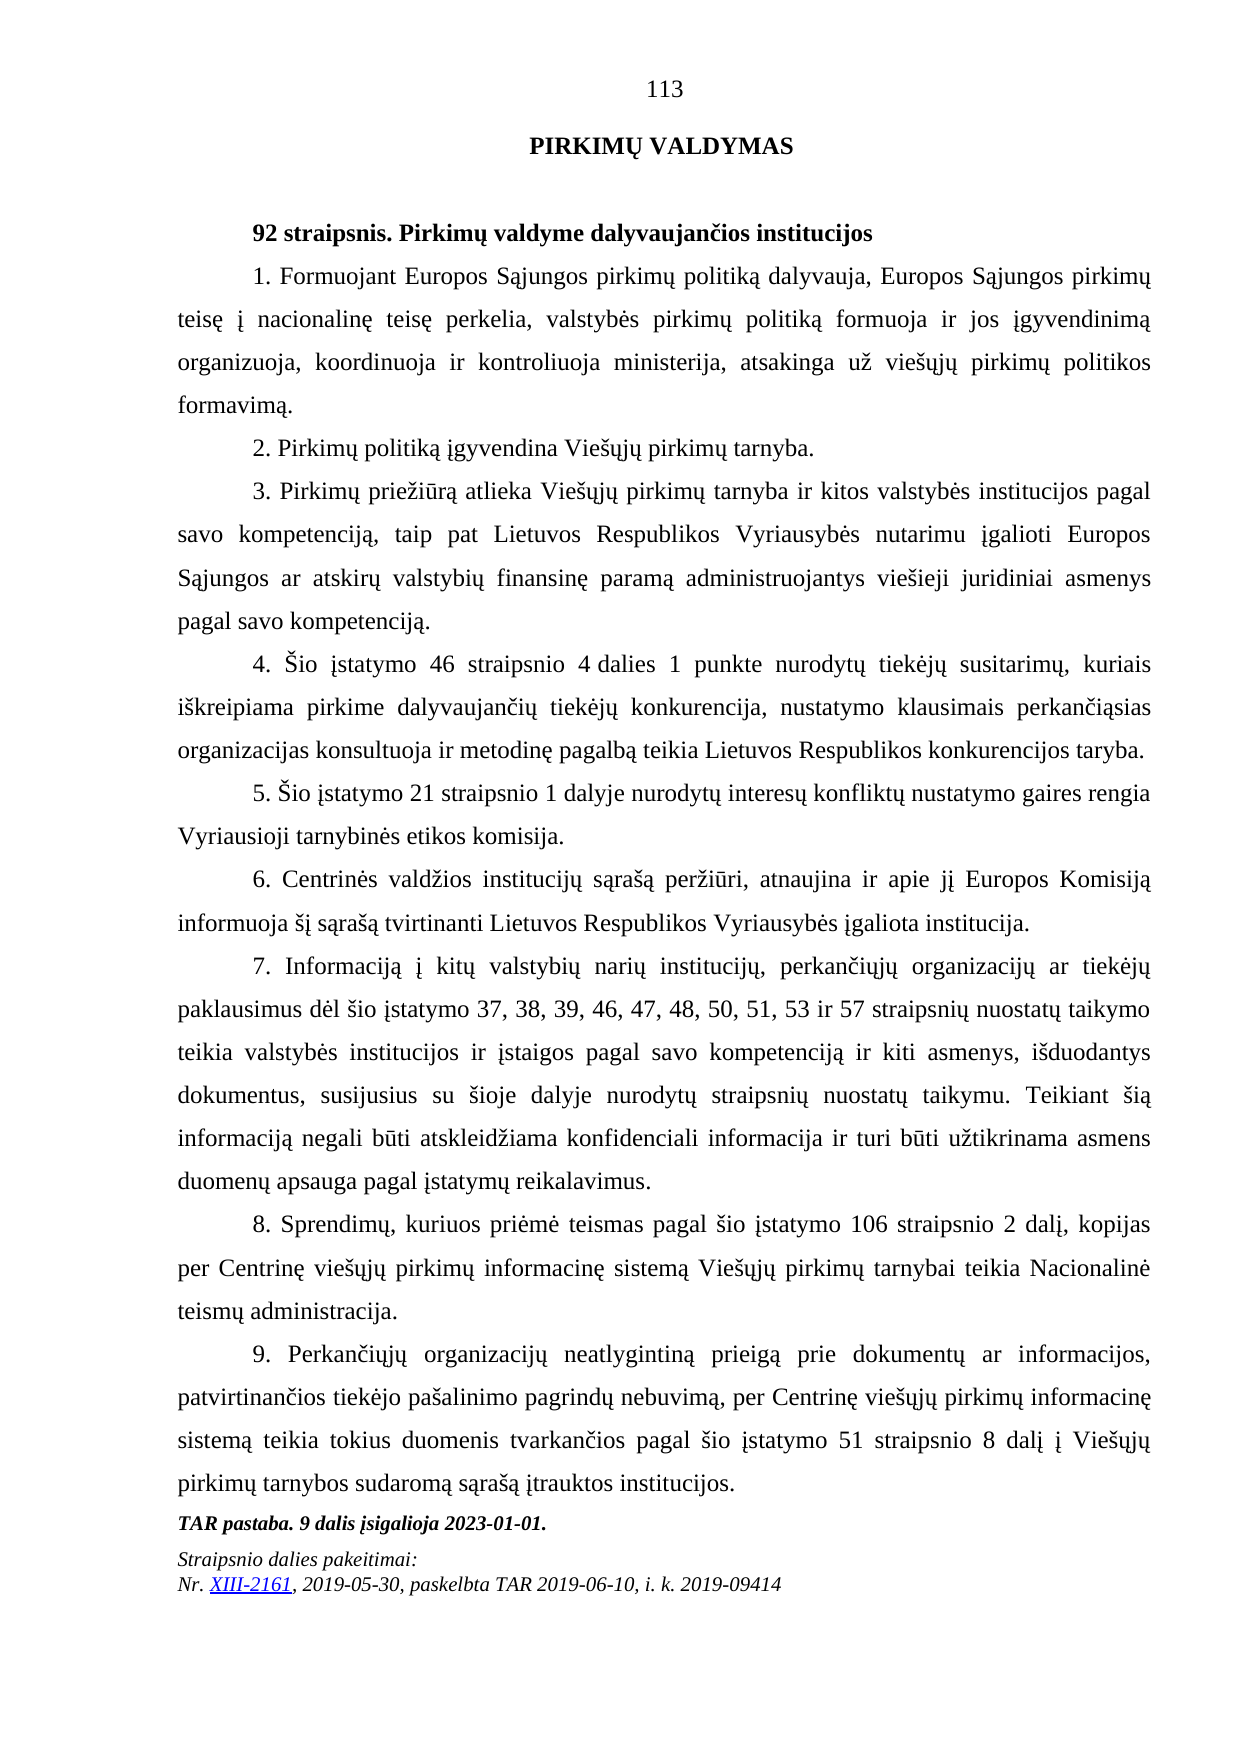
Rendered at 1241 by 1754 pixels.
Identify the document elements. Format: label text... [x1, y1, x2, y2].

text 8. Sprendimų, kuriuos priėmė teismas pagal šio įstatymo 106 straipsnio 2 dalį, kopijas per Centrinę viešųjų pirkimų informacinę sistemą Viešųjų pirkimų tarnybai teikia Nacionalinė teismų administracija. [177, 1209, 1152, 1324]
text 2. Pirkimų politiką įgyvendina Viešųjų pirkimų tarnyba. [177, 433, 1152, 462]
text 5. Šio įstatymo 21 straipsnio 1 dalyje nurodytų interesų konfliktų nustatymo gaires rengia Vyriausioji tarnybinės etikos komisija. [177, 778, 1152, 850]
text Nr. XIII-2161, 2019-05-30, paskelbta TAR 2019-06-10, i. k. 2019-09414 [177, 1571, 1152, 1596]
text 7. Informaciją į kitų valstybių narių institucijų, perkančiųjų organizacijų ar tiekėjų paklausimus dėl šio įstatymo 37, 38, 39, 46, 47, 48, 50, 51, 53 ir 57 straipsnių nuostatų taikymo teikia valstybės institucijos ir įstaigos pagal savo kompetenciją ir kiti asmenys, išduodantys dokumentus, susijusius su šioje dalyje nurodytų straipsnių nuostatų taikymu. Teikiant šią informaciją negali būti atskleidžiama konfidenciali informacija ir turi būti užtikrinama asmens duomenų apsauga pagal įstatymų reikalavimus. [177, 951, 1152, 1195]
text 9. Perkančiųjų organizacijų neatlygintiną prieigą prie dokumentų ar informacijos, patvirtinančios tiekėjo pašalinimo pagrindų nebuvimą, per Centrinę viešųjų pirkimų informacinę sistemą teikia tokius duomenis tvarkančios pagal šio įstatymo 51 straipsnio 8 dalį į Viešųjų pirkimų tarnybos sudaromą sąrašą įtrauktos institucijos. [177, 1339, 1152, 1497]
text Straipsnio dalies pakeitimai: [177, 1547, 1152, 1571]
text 4. Šio įstatymo 46 straipsnio 4 dalies 1 punkte nurodytų tiekėjų susitarimų, kuriais iškreipiama pirkime dalyvaujančių tiekėjų konkurencija, nustatymo klausimais perkančiąsias organizacijas konsultuoja ir metodinę pagalbą teikia Lietuvos Respublikos konkurencijos taryba. [177, 649, 1152, 764]
text 92 straipsnis. Pirkimų valdyme dalyvaujančios institucijos [177, 218, 1152, 246]
text 1. Formuojant Europos Sąjungos pirkimų politiką dalyvauja, Europos Sąjungos pirkimų teisę į nacionalinę teisę perkelia, valstybės pirkimų politiką formuoja ir jos įgyvendinimą organizuoja, koordinuoja ir kontroliuoja ministerija, atsakinga už viešųjų pirkimų politikos formavimą. [177, 261, 1152, 419]
text 6. Centrinės valdžios institucijų sąrašą peržiūri, atnaujina ir apie jį Europos Komisiją informuoja šį sąrašą tvirtinanti Lietuvos Respublikos Vyriausybės įgaliota institucija. [177, 864, 1152, 936]
text 3. Pirkimų priežiūrą atlieka Viešųjų pirkimų tarnyba ir kitos valstybės institucijos pagal savo kompetenciją, taip pat Lietuvos Respublikos Vyriausybės nutarimu įgalioti Europos Sąjungos ar atskirų valstybių finansinę paramą administruojantys viešieji juridiniai asmenys pagal savo kompetenciją. [177, 476, 1152, 634]
text TAR pastaba. 9 dalis įsigalioja 2023-01-01. [177, 1511, 1152, 1535]
text PIRKIMŲ VALDYMAS [177, 131, 1152, 160]
